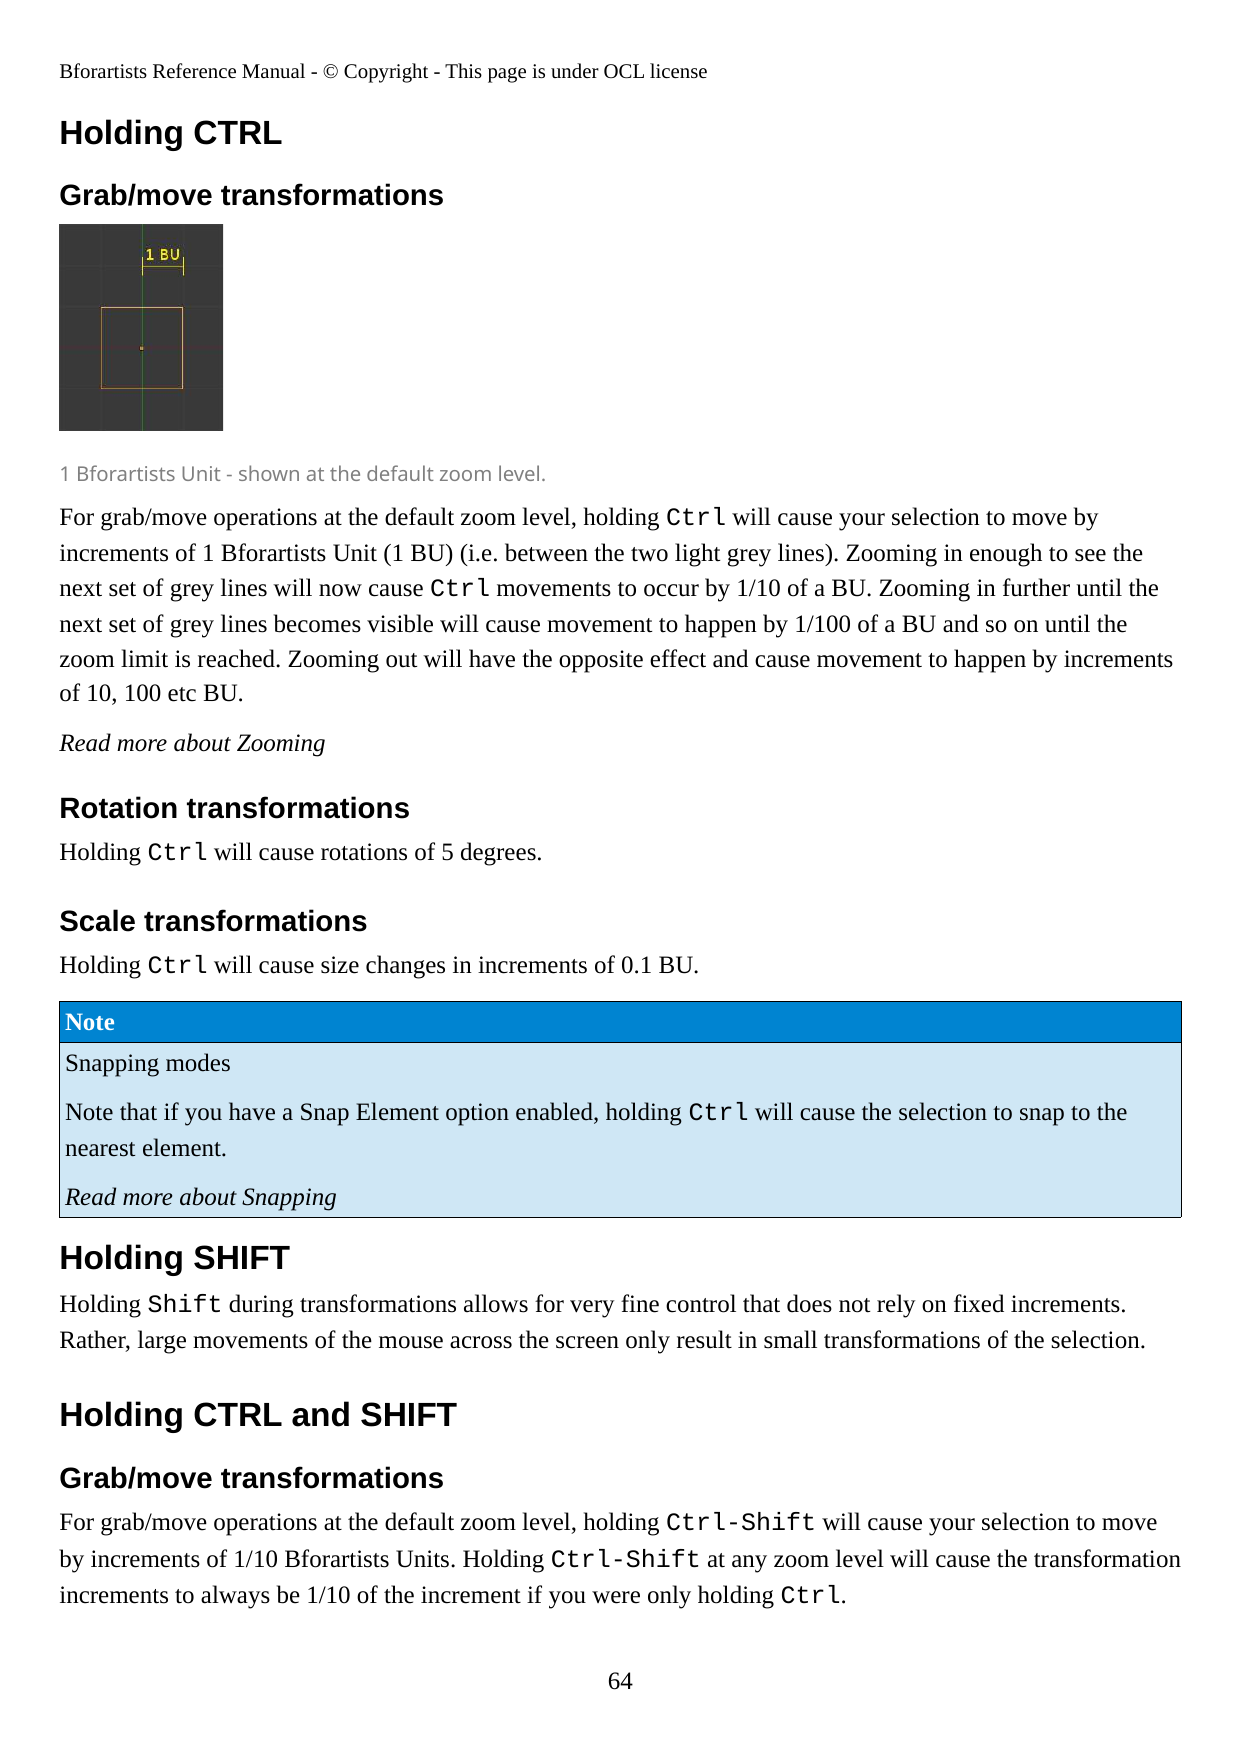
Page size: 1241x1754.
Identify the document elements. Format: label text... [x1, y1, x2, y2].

subtitle Grab/move transformations [59, 1461, 1181, 1495]
subtitle Holding SHIFT [59, 1238, 1181, 1276]
subtitle Grab/move transformations [59, 178, 1181, 212]
subtitle Scale transformations [59, 904, 1181, 937]
text 1 Bforartists Unit - shown at the default zoom level. [59, 456, 1181, 487]
picture [59, 224, 224, 431]
text Holding Ctrl will cause size changes in increments of 0.1 BU. [59, 950, 1181, 981]
table_cell Snapping modes Note that if you have a Snap Element option enabled, holding Ctrl will cause the selection to snap to the nearest element. Read more about Snapping [60, 1043, 1181, 1217]
subtitle Holding CTRL and SHIFT [59, 1395, 1181, 1434]
text Holding Ctrl will cause rotations of 5 degrees. [59, 837, 1181, 868]
subtitle Rotation transformations [59, 791, 1181, 825]
text Read more about Zooming [59, 728, 1181, 756]
text For grab/move operations at the default zoom level, holding Ctrl-Shift will cause your selection to move by increments of 1/10 Bforartists Units. Holding Ctrl-Shift at any zoom level will cause the transformation increments to always be 1/10 of the increment if you were only holding Ctrl. [59, 1507, 1181, 1611]
table_header Note [60, 1002, 1181, 1042]
text For grab/move operations at the default zoom level, holding Ctrl will cause your selection to move by increments of 1 Bforartists Unit (1 BU) (i.e. between the two light grey lines). Zooming in enough to see the next set of grey lines will now cause Ctrl movements to occur by 1/10 of a BU. Zooming in further until the next set of grey lines becomes visible will cause movement to happen by 1/100 of a BU and so on until the zoom limit is reached. Zooming out will have the opposite effect and cause movement to happen by increments of 10, 100 etc BU. [59, 502, 1181, 707]
subtitle Holding CTRL [59, 113, 1181, 151]
text Holding Shift during transformations allows for very fine control that does not rely on fixed increments. Rather, large movements of the mouse across the screen only result in small transformations of the selection. [59, 1289, 1181, 1354]
